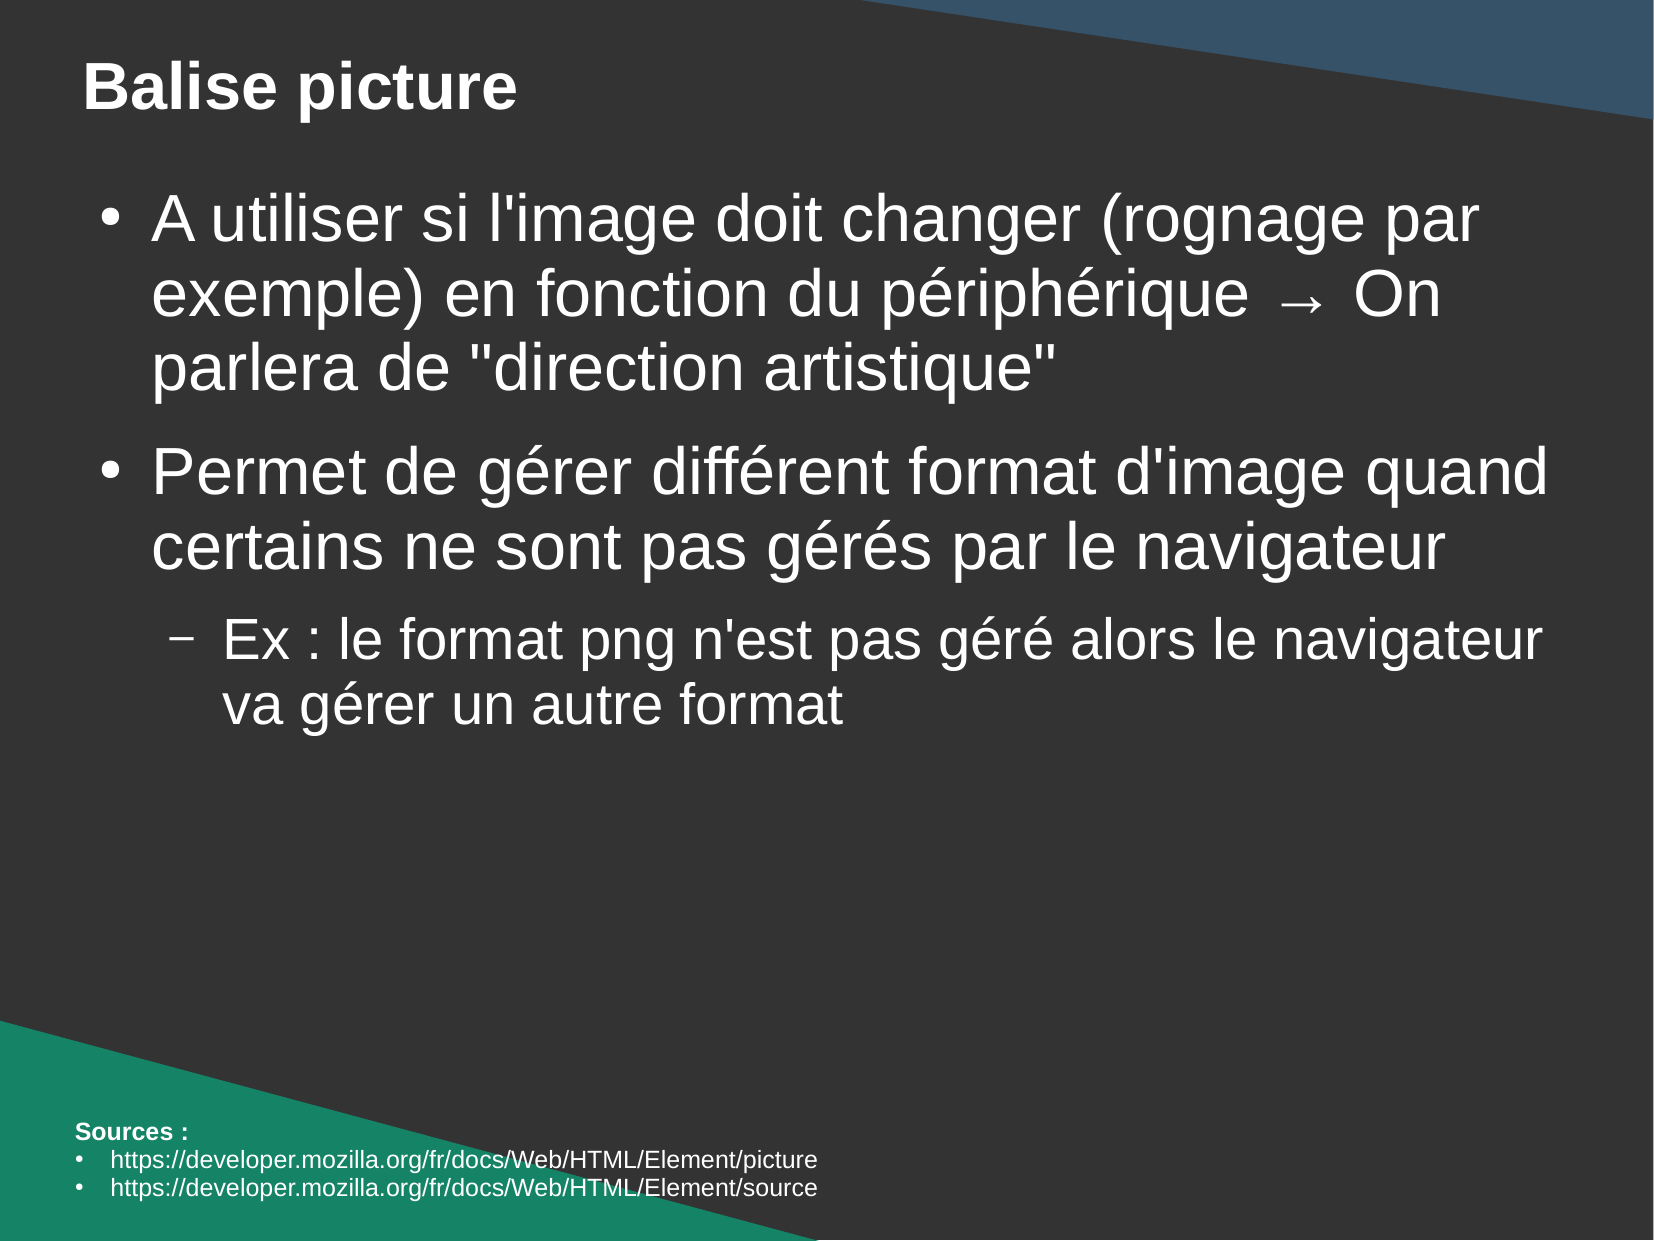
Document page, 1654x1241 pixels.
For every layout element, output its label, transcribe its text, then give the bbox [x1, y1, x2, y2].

list A utiliser si l'image doit changer (rognage par exemple) en fonction du périphérique → On parlera de "direction artistique" Permet de gérer différent format d'image quand certains ne sont pas gérés par le navigateur Ex : le format png n'est pas géré alors le navigateur va gérer un autre format [80, 180, 1605, 1040]
text_box Sources : https://developer.mozilla.org/fr/docs/Web/HTML/Element/picture https://developer.mozilla.org/fr/docs/Web/HTML/Element/source [60, 1110, 1546, 1241]
title Balise picture [82, 49, 1571, 162]
text_box [0, 1020, 332, 1241]
text_box [860, 0, 1654, 120]
